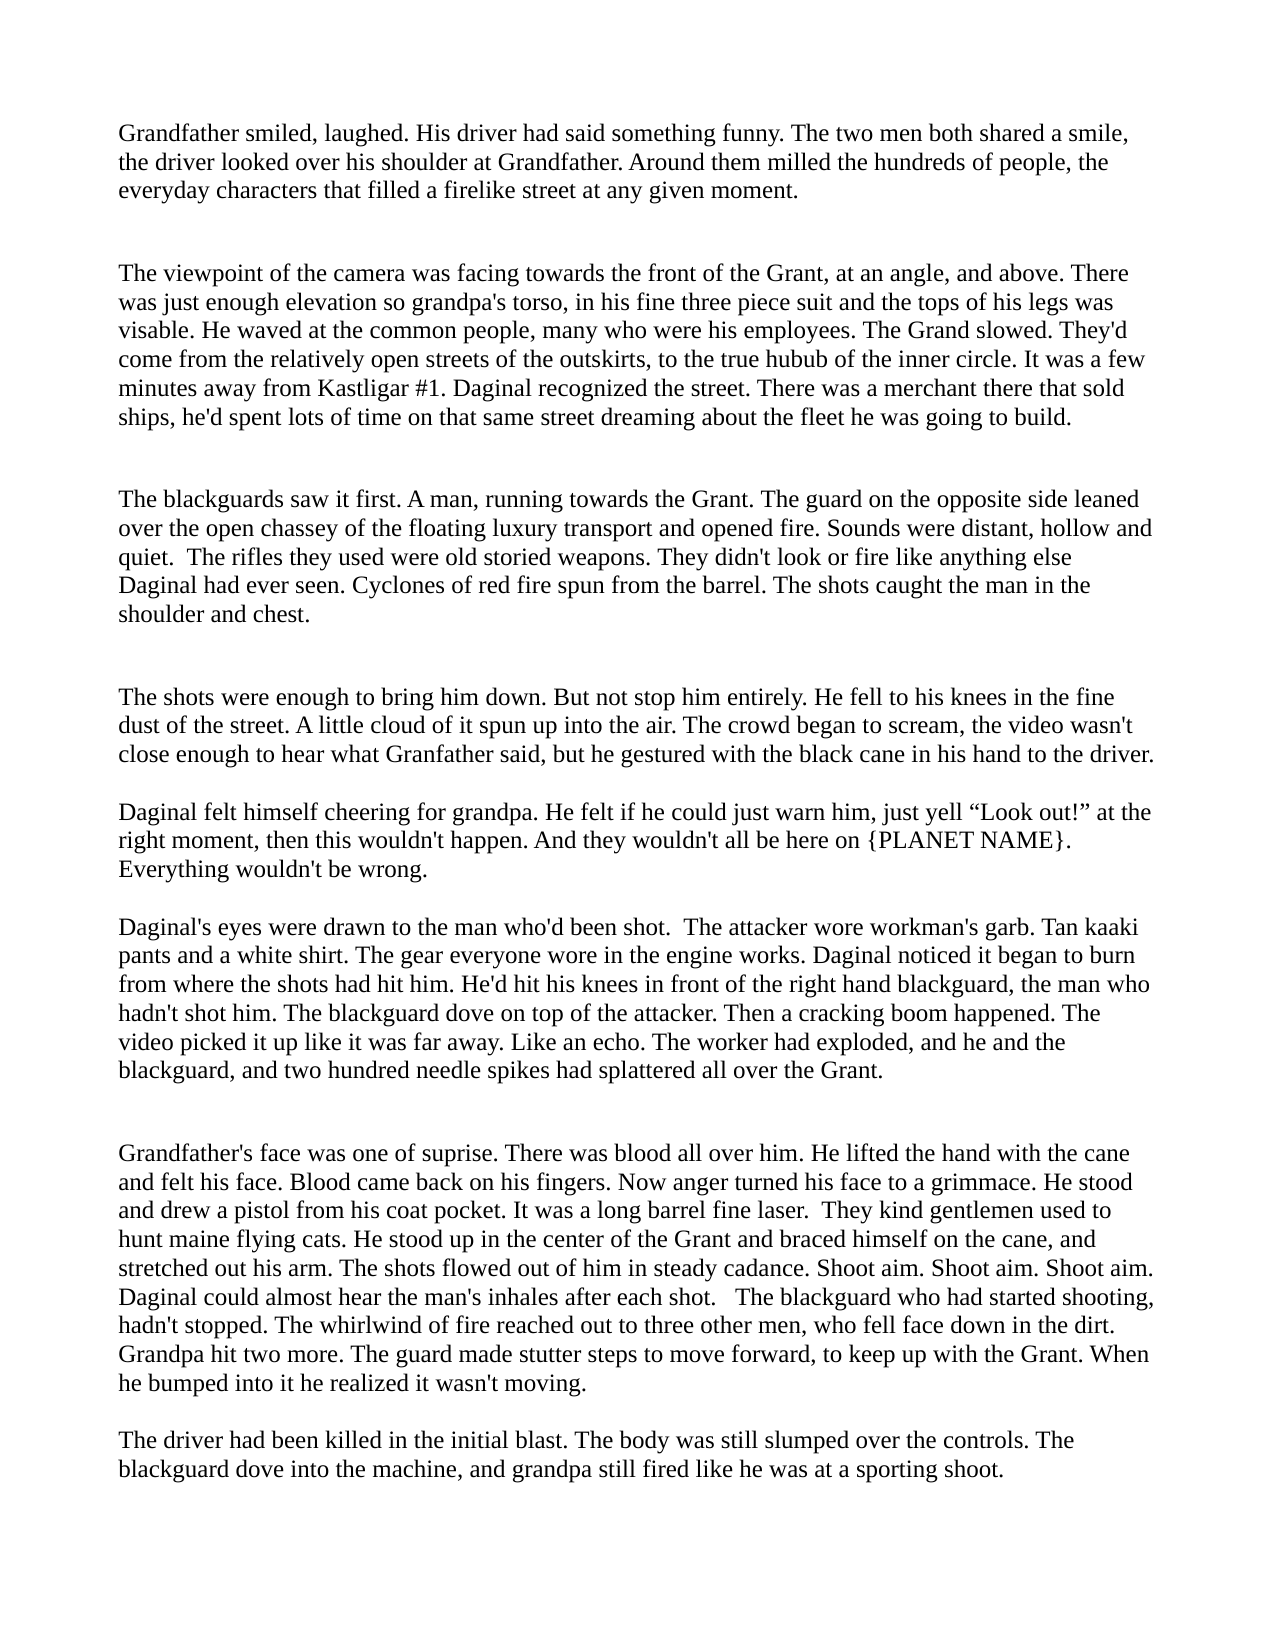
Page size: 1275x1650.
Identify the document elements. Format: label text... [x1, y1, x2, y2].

text The shots were enough to bring him down. But not stop him entirely. He fell to his knees in the fine dust of the street. A little cloud of it spun up into the air. The crowd began to scream, the video wasn't close enough to hear what Granfather said, but he gestured with the black cane in his hand to the driver. Daginal felt himself cheering for grandpa. He felt if he could just warn him, just yell “Look out!” at the right moment, then this wouldn't happen. And they wouldn't all be here on {PLANET NAME}. Everything wouldn't be wrong. Daginal's eyes were drawn to the man who'd been shot. The attacker wore workman's garb. Tan kaaki pants and a white shirt. The gear everyone wore in the engine works. Daginal noticed it began to burn from where the shots had hit him. He'd hit his knees in front of the right hand blackguard, the man who hadn't shot him. The blackguard dove on top of the attacker. Then a cracking boom happened. The video picked it up like it was far away. Like an echo. The worker had exploded, and he and the blackguard, and two hundred needle spikes had splattered all over the Grant. [118, 682, 1157, 1084]
text The viewpoint of the camera was facing towards the front of the Grant, at an angle, and above. There was just enough elevation so grandpa's torso, in his fine three piece suit and the tops of his legs was visable. He waved at the common people, many who were his employees. The Grand slowed. They'd come from the relatively open streets of the outskirts, to the true hubub of the inner circle. It was a few minutes away from Kastligar #1. Daginal recognized the street. There was a merchant there that sold ships, he'd spent lots of time on that same street dreaming about the fleet he was going to build. [118, 258, 1157, 431]
text The blackguards saw it first. A man, running towards the Grant. The guard on the opposite side leaned over the open chassey of the floating luxury transport and opened fire. Sounds were distant, hollow and quiet. The rifles they used were old storied weapons. They didn't look or fire like anything else Daginal had ever seen. Cyclones of red fire spun from the barrel. The shots caught the man in the shoulder and chest. [118, 484, 1157, 628]
text Grandfather's face was one of suprise. There was blood all over him. He lifted the hand with the cane and felt his face. Blood came back on his fingers. Now anger turned his face to a grimmace. He stood and drew a pistol from his coat pocket. It was a long barrel fine laser. They kind gentlemen used to hunt maine flying cats. He stood up in the center of the Grant and braced himself on the cane, and stretched out his arm. The shots flowed out of him in steady cadance. Shoot aim. Shoot aim. Shoot aim. Daginal could almost hear the man's inhales after each shot. The blackguard who had started shooting, hadn't stopped. The whirlwind of fire reached out to three other men, who fell face down in the dirt. Grandpa hit two more. The guard made stutter steps to move forward, to keep up with the Grant. When he bumped into it he realized it wasn't moving. The driver had been killed in the initial blast. The body was still slumped over the controls. The blackguard dove into the machine, and grandpa still fired like he was at a sporting shoot. [118, 1138, 1157, 1483]
text Grandfather smiled, laughed. His driver had said something funny. The two men both shared a smile, the driver looked over his shoulder at Grandfather. Around them milled the hundreds of people, the everyday characters that filled a firelike street at any given moment. [118, 118, 1157, 204]
